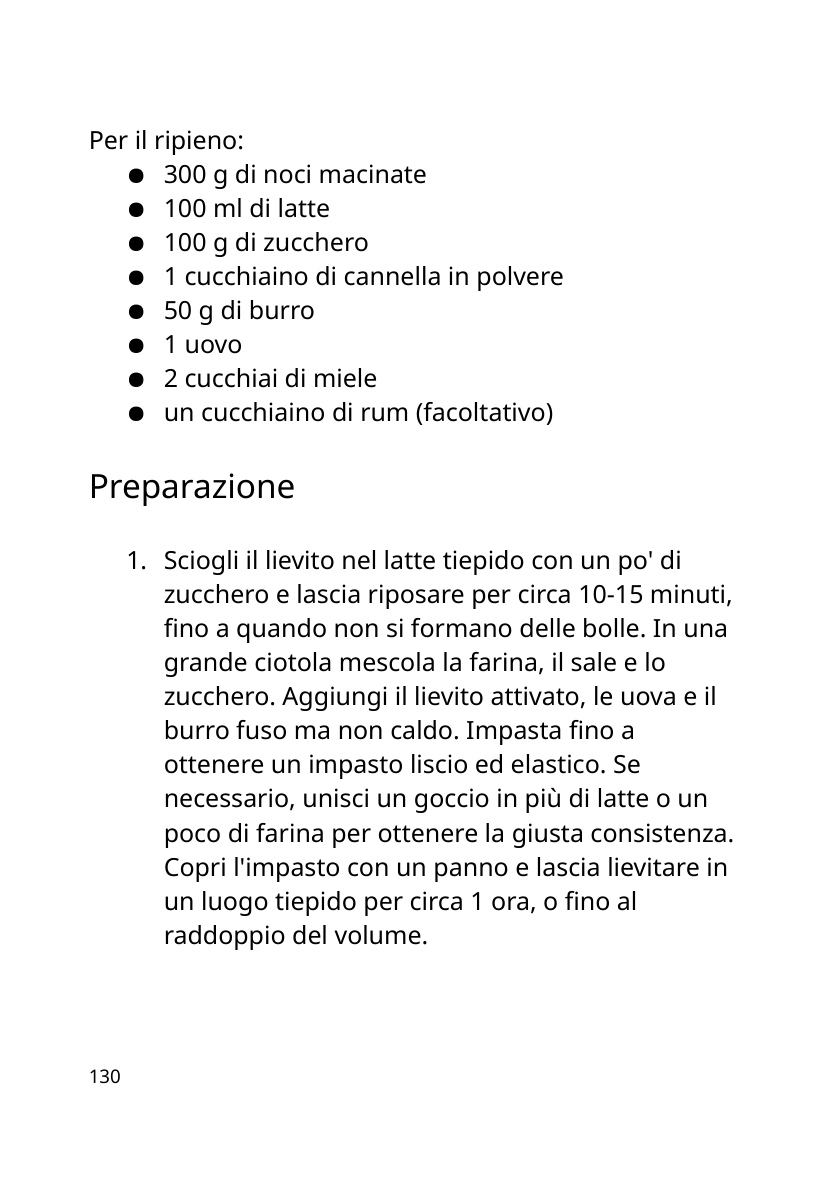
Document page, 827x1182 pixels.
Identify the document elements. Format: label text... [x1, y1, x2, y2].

list un cucchiaino di rum (facoltativo) [126, 395, 738, 429]
list 2 cucchiai di miele [126, 361, 738, 395]
list 300 g di noci macinate [126, 157, 738, 191]
list 100 g di zucchero [126, 225, 738, 259]
text Preparazione [88, 463, 709, 509]
list Sciogli il lievito nel latte tiepido con un po' di zucchero e lascia riposare per circa 10-15 minuti, fino a quando non si formano delle bolle. In una grande ciotola mescola la farina, il sale e lo zucchero. Aggiungi il lievito attivato, le uova e il burro fuso ma non caldo. Impasta fino a ottenere un impasto liscio ed elastico. Se necessario, unisci un goccio in più di latte o un poco di farina per ottenere la giusta consistenza. Copri l'impasto con un panno e lascia lievitare in un luogo tiepido per circa 1 ora, o fino al raddoppio del volume. [126, 543, 738, 951]
list 50 g di burro [126, 293, 738, 327]
text Per il ripieno: [88, 123, 709, 157]
list 1 cucchiaino di cannella in polvere [126, 259, 738, 293]
list 1 uovo [126, 327, 738, 361]
list 100 ml di latte [126, 191, 738, 225]
